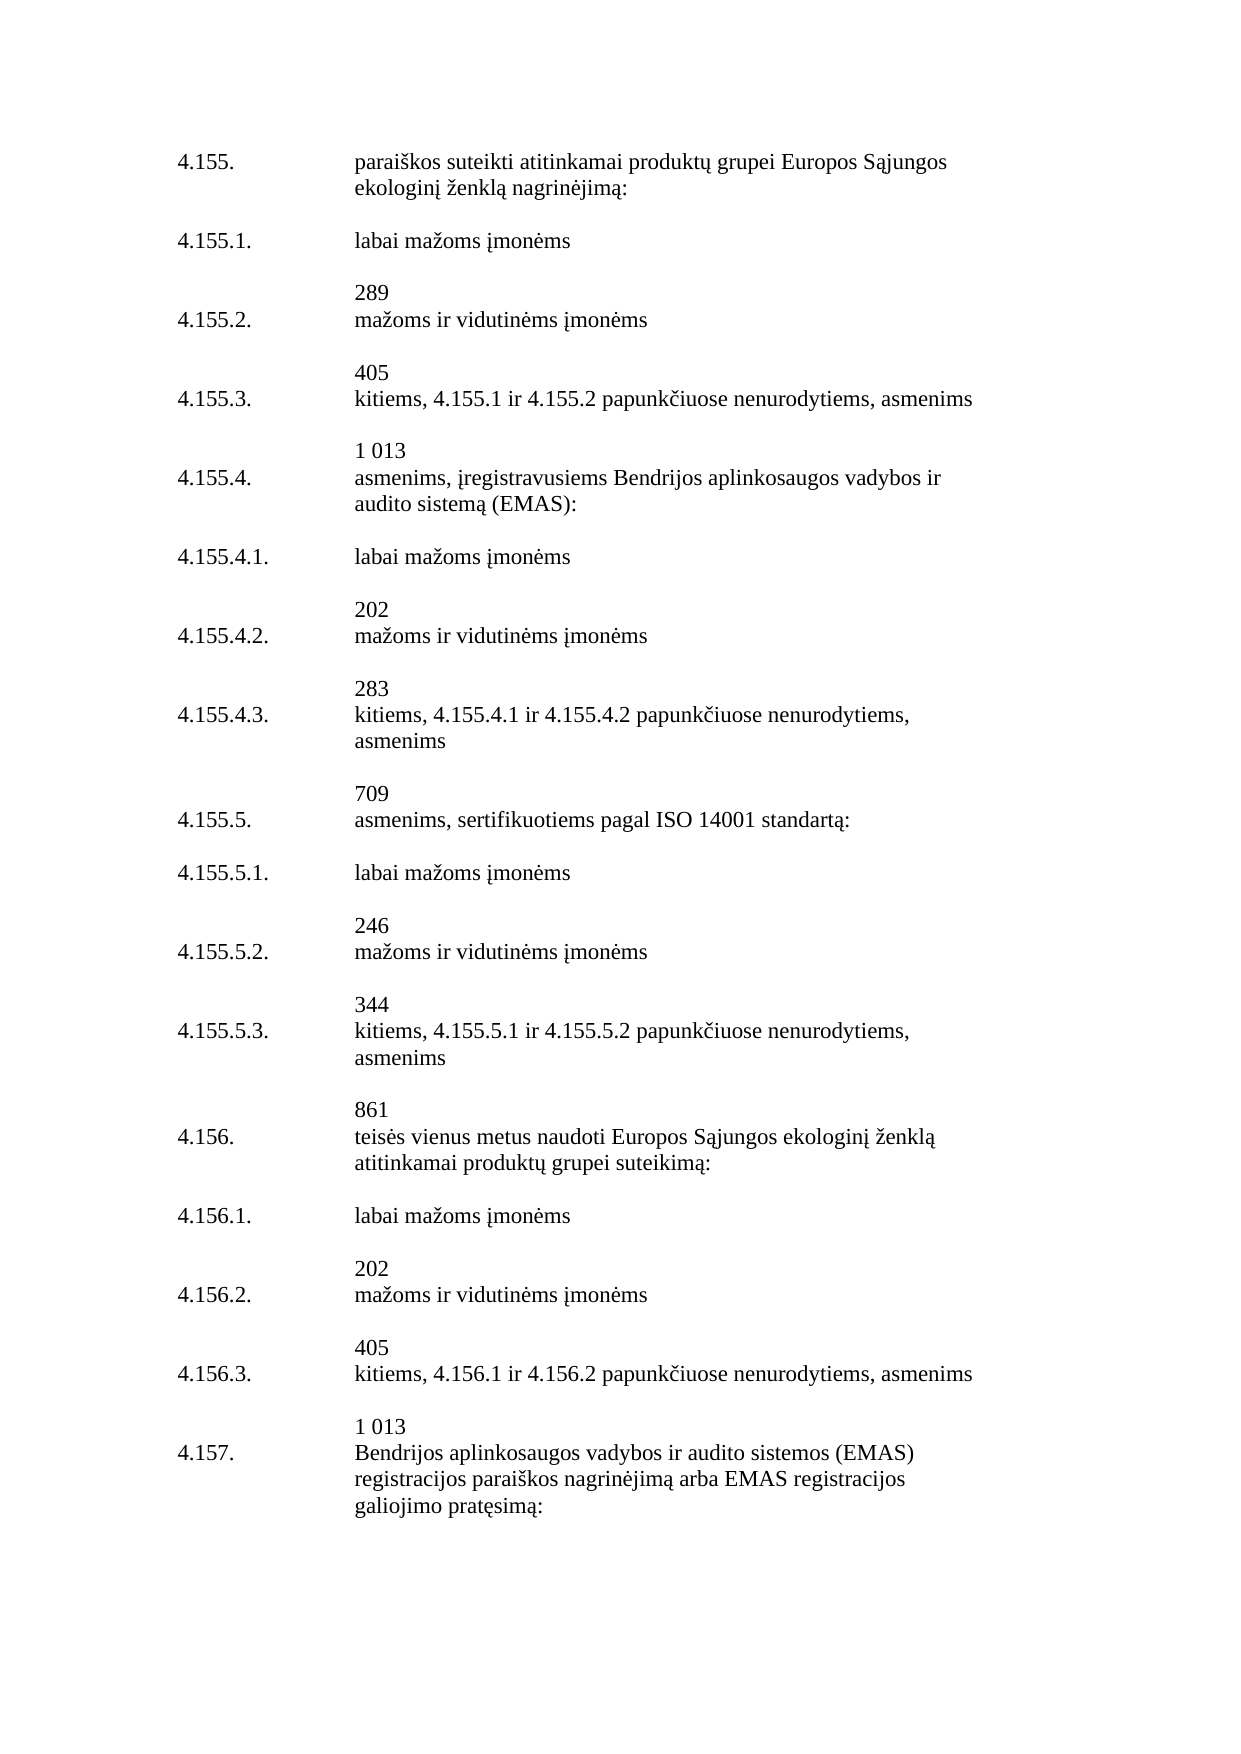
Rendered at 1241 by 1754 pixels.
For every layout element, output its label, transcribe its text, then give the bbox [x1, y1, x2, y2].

text 4.156.2. mažoms ir vidutinėms įmonėms 405 [177, 1281, 975, 1360]
text 4.156.1. labai mažoms įmonėms 202 [177, 1202, 975, 1281]
text 4.155.4. asmenims, įregistravusiems Bendrijos aplinkosaugos vadybos ir [177, 464, 975, 490]
text atitinkamai produktų grupei suteikimą: [354, 1149, 975, 1202]
text 4.155.4.1. labai mažoms įmonėms 202 [177, 543, 975, 622]
text 4.155.4.2. mažoms ir vidutinėms įmonėms 283 [177, 622, 975, 701]
text 4.155.3. kitiems, 4.155.1 ir 4.155.2 papunkčiuose nenurodytiems, asmenims 1 013 [177, 385, 975, 464]
text asmenims 709 [354, 727, 975, 807]
text 4.155.5.2. mažoms ir vidutinėms įmonėms 344 [177, 938, 975, 1017]
text 4.155.5. asmenims, sertifikuotiems pagal ISO 14001 standartą: [177, 807, 975, 859]
text 4.155.4.3. kitiems, 4.155.4.1 ir 4.155.4.2 papunkčiuose nenurodytiems, [177, 701, 975, 727]
text 4.155. paraiškos suteikti atitinkamai produktų grupei Europos Sąjungos [177, 148, 975, 174]
text 4.157. Bendrijos aplinkosaugos vadybos ir audito sistemos (EMAS) [177, 1439, 975, 1465]
text asmenims 861 [354, 1044, 975, 1123]
text galiojimo pratęsimą: [354, 1492, 975, 1544]
text 4.155.1. labai mažoms įmonėms 289 [177, 227, 975, 306]
text 4.155.2. mažoms ir vidutinėms įmonėms 405 [177, 306, 975, 385]
text ekologinį ženklą nagrinėjimą: [354, 174, 975, 227]
text 4.155.5.3. kitiems, 4.155.5.1 ir 4.155.5.2 papunkčiuose nenurodytiems, [177, 1017, 975, 1044]
text 4.155.5.1. labai mažoms įmonėms 246 [177, 859, 975, 938]
text registracijos paraiškos nagrinėjimą arba EMAS registracijos [354, 1465, 975, 1492]
text audito sistemą (EMAS): [354, 490, 975, 543]
text 4.156. teisės vienus metus naudoti Europos Sąjungos ekologinį ženklą [177, 1123, 975, 1149]
text 4.156.3. kitiems, 4.156.1 ir 4.156.2 papunkčiuose nenurodytiems, asmenims 1 013 [177, 1360, 975, 1439]
